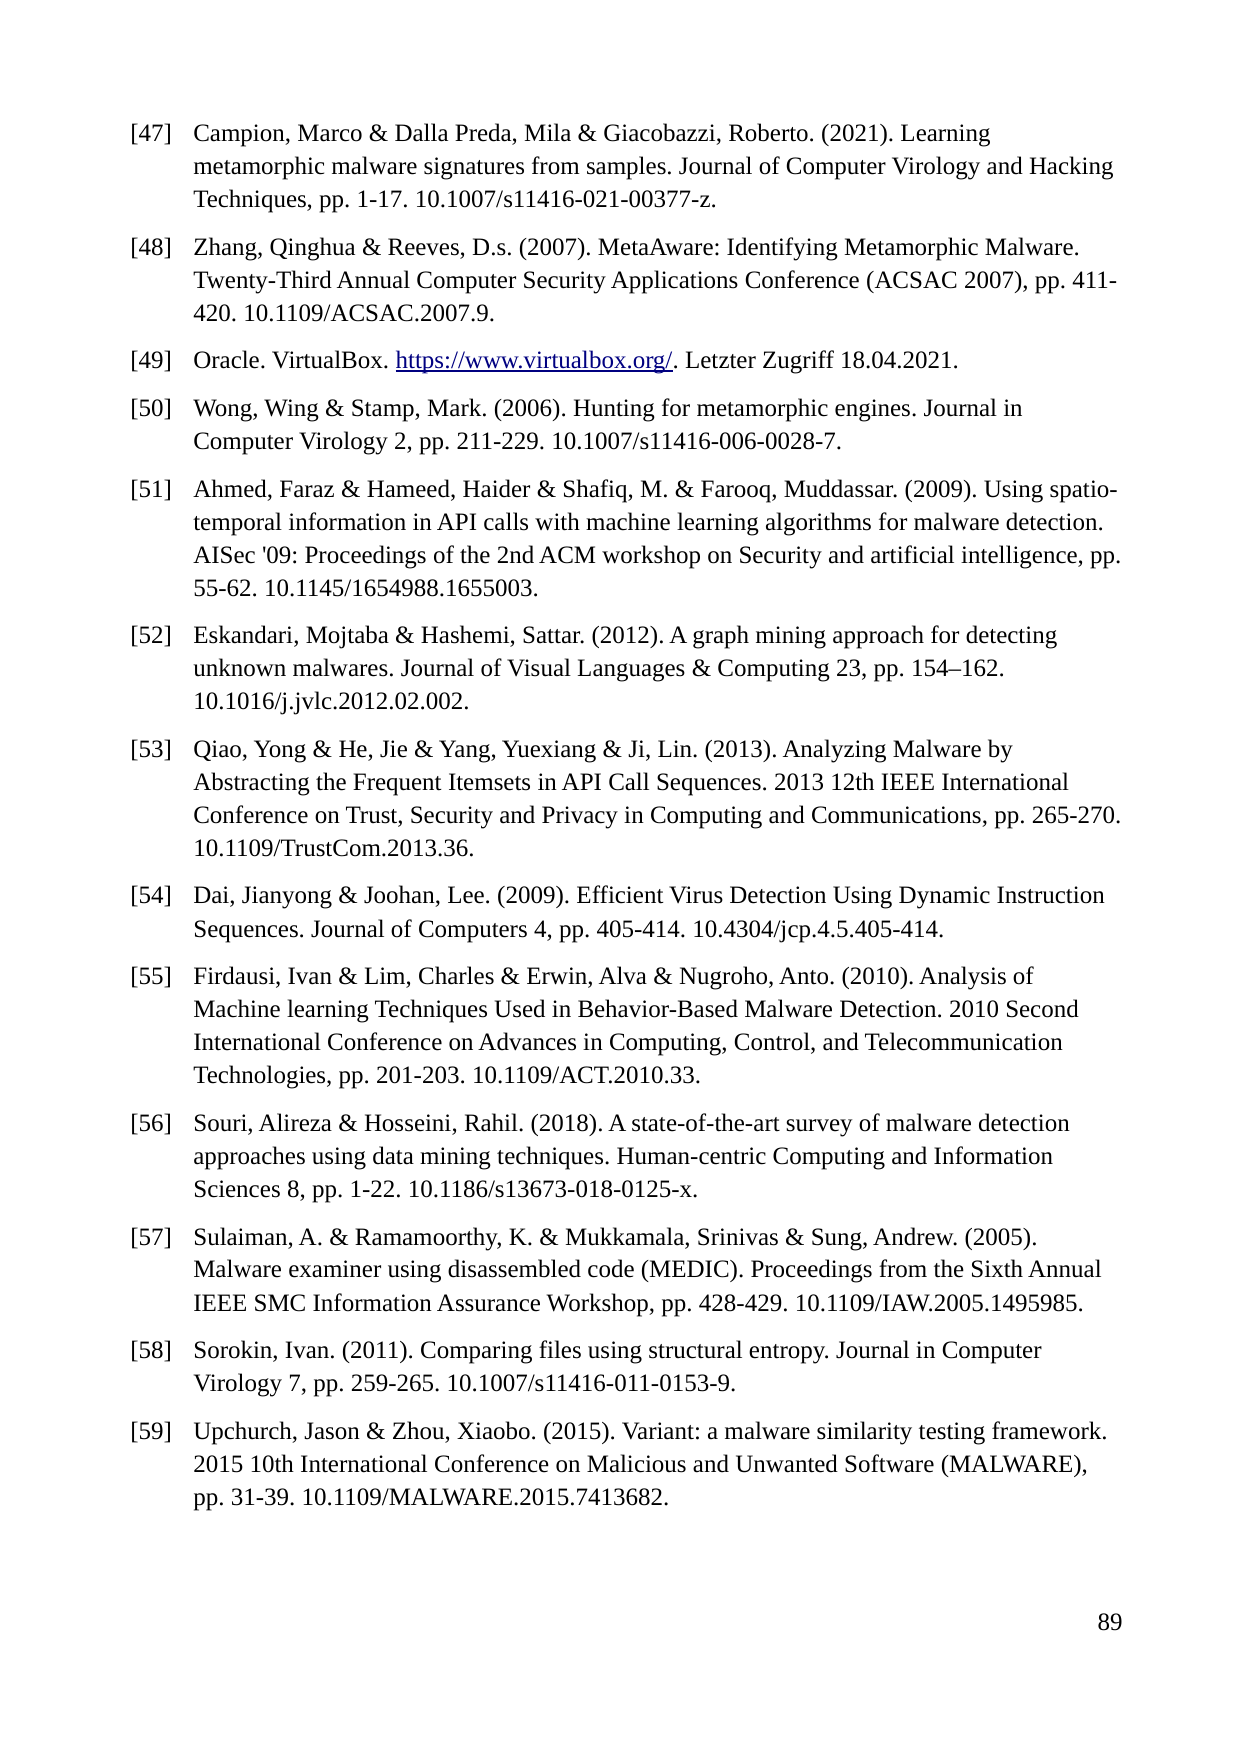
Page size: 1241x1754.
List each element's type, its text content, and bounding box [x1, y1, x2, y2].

list Zhang, Qinghua & Reeves, D.s. (2007). MetaAware: Identifying Metamorphic Malware. Twenty-Third Annual Computer Security Applications Conference (ACSAC 2007), pp. 411-420. 10.1109/ACSAC.2007.9. [130, 232, 1122, 327]
list Qiao, Yong & He, Jie & Yang, Yuexiang & Ji, Lin. (2013). Analyzing Malware by Abstracting the Frequent Itemsets in API Call Sequences. 2013 12th IEEE International Conference on Trust, Security and Privacy in Computing and Communications, pp. 265-270. 10.1109/TrustCom.2013.36. [130, 734, 1122, 862]
list Dai, Jianyong & Joohan, Lee. (2009). Efficient Virus Detection Using Dynamic Instruction Sequences. Journal of Computers 4, pp. 405-414. 10.4304/jcp.4.5.405-414. [130, 881, 1122, 942]
list Eskandari, Mojtaba & Hashemi, Sattar. (2012). A graph mining approach for detecting unknown malwares. Journal of Visual Languages & Computing 23, pp. 154–162. 10.1016/j.jvlc.2012.02.002. [130, 620, 1122, 715]
list Ahmed, Faraz & Hameed, Haider & Shafiq, M. & Farooq, Muddassar. (2009). Using spatio-temporal information in API calls with machine learning algorithms for malware detection. AISec '09: Proceedings of the 2nd ACM workshop on Security and artificial intelligence, pp. 55-62. 10.1145/1654988.1655003. [130, 474, 1122, 601]
list Firdausi, Ivan & Lim, Charles & Erwin, Alva & Nugroho, Anto. (2010). Analysis of Machine learning Techniques Used in Behavior-Based Malware Detection. 2010 Second International Conference on Advances in Computing, Control, and Telecommunication Technologies, pp. 201-203. 10.1109/ACT.2010.33. [130, 961, 1122, 1089]
list Sulaiman, A. & Ramamoorthy, K. & Mukkamala, Srinivas & Sung, Andrew. (2005). Malware examiner using disassembled code (MEDIC). Proceedings from the Sixth Annual IEEE SMC Information Assurance Workshop, pp. 428-429. 10.1109/IAW.2005.1495985. [130, 1222, 1122, 1316]
list Oracle. VirtualBox. https://www.virtualbox.org/. Letzter Zugriff 18.04.2021. [130, 345, 1122, 374]
list Upchurch, Jason & Zhou, Xiaobo. (2015). Variant: a malware similarity testing framework. 2015 10th International Conference on Malicious and Unwanted Software (MALWARE), pp. 31-39. 10.1109/MALWARE.2015.7413682. [130, 1416, 1122, 1511]
list Souri, Alireza & Hosseini, Rahil. (2018). A state-of-the-art survey of malware detection approaches using data mining techniques. Human-centric Computing and Information Sciences 8, pp. 1-22. 10.1186/s13673-018-0125-x. [130, 1108, 1122, 1203]
list Wong, Wing & Stamp, Mark. (2006). Hunting for metamorphic engines. Journal in Computer Virology 2, pp. 211-229. 10.1007/s11416-006-0028-7. [130, 393, 1122, 455]
list Campion, Marco & Dalla Preda, Mila & Giacobazzi, Roberto. (2021). Learning metamorphic malware signatures from samples. Journal of Computer Virology and Hacking Techniques, pp. 1-17. 10.1007/s11416-021-00377-z. [130, 118, 1122, 213]
list Sorokin, Ivan. (2011). Comparing files using structural entropy. Journal in Computer Virology 7, pp. 259-265. 10.1007/s11416-011-0153-9. [130, 1335, 1122, 1397]
